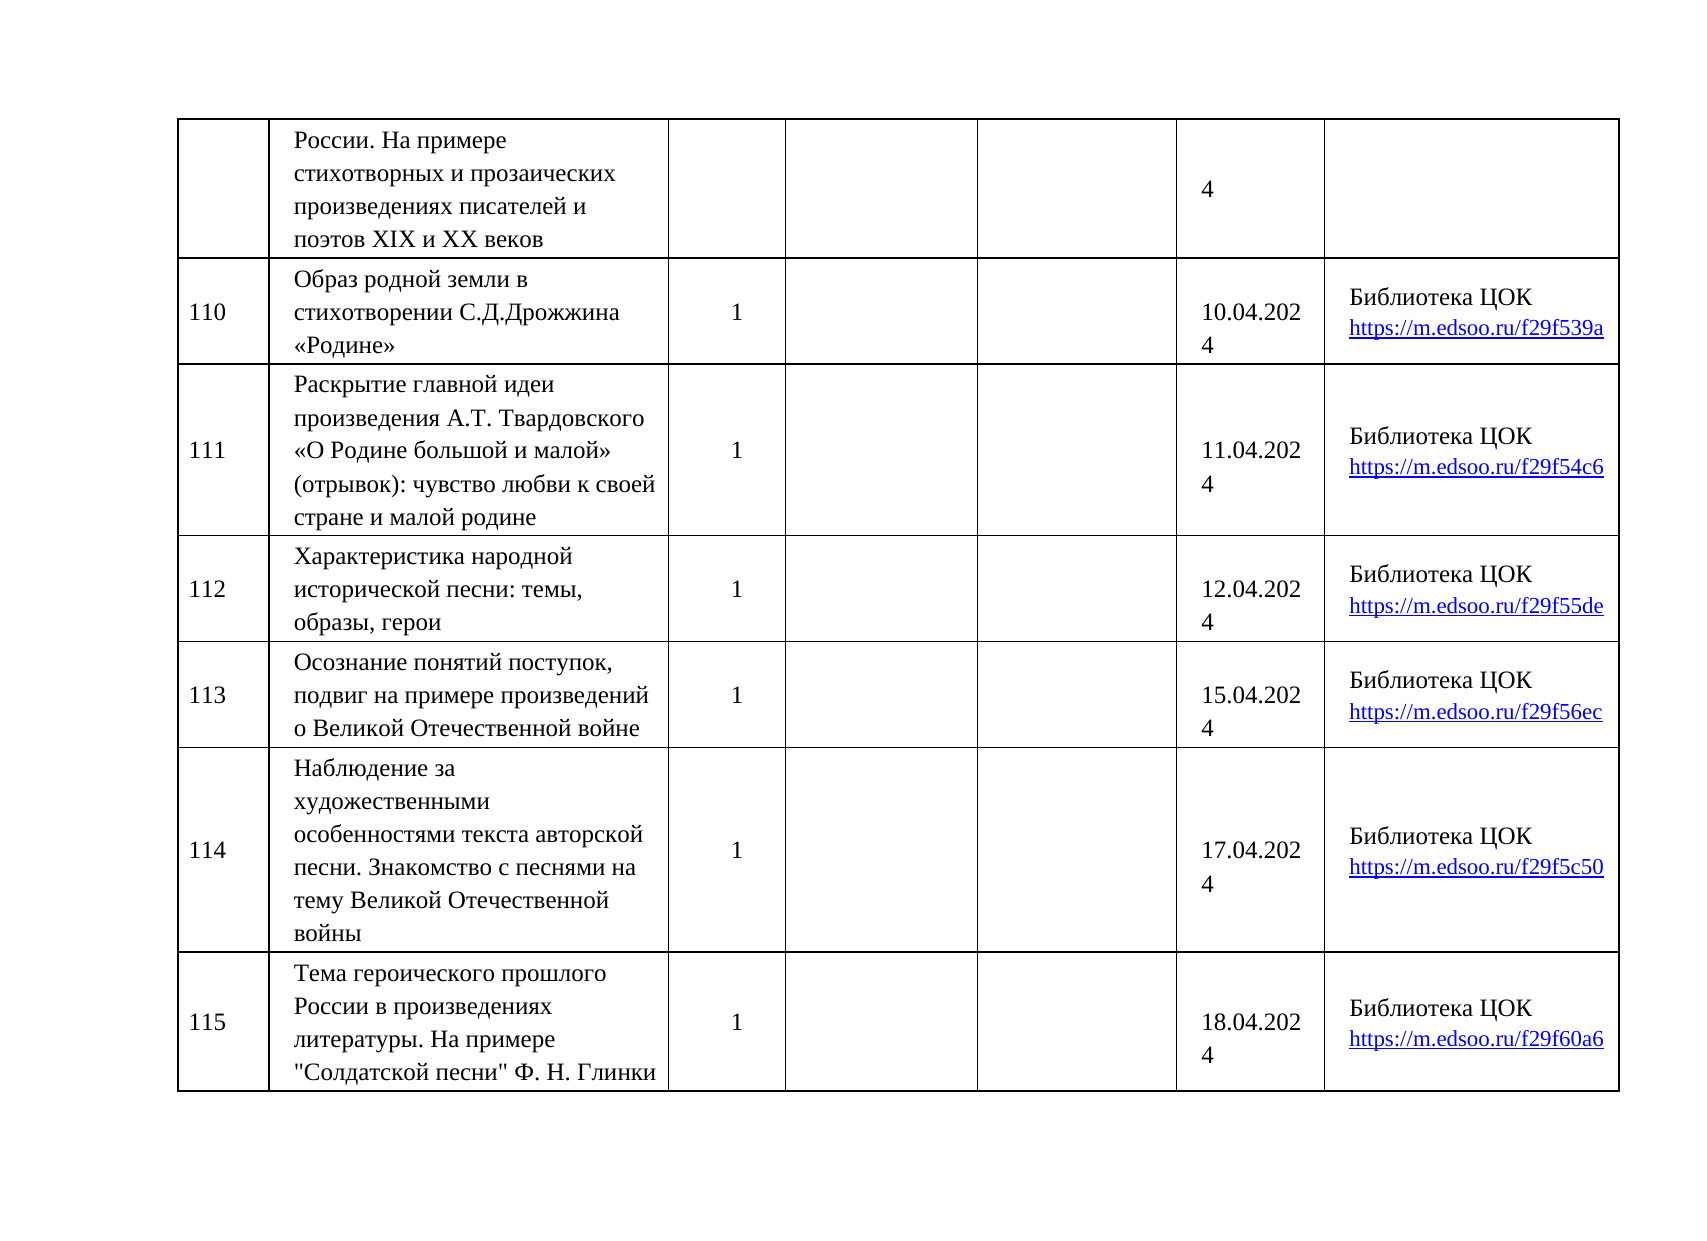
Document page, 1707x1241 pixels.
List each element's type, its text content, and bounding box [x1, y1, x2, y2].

table_cell [978, 953, 1176, 1090]
table_cell Библиотека ЦОК https://m.edsoo.ru/f29f56ec [1325, 642, 1618, 746]
table_cell [669, 120, 785, 257]
table_cell 115 [179, 953, 268, 1090]
table_cell 17.04.2024 [1177, 748, 1324, 951]
table_cell Образ родной земли в стихотворении С.Д.Дрожжина «Родине» [270, 259, 668, 363]
table_cell Библиотека ЦОК https://m.edsoo.ru/f29f55de [1325, 536, 1618, 641]
table_cell [179, 120, 268, 257]
table_cell [786, 120, 977, 257]
table_cell Библиотека ЦОК https://m.edsoo.ru/f29f539a [1325, 259, 1618, 363]
table_cell Библиотека ЦОК https://m.edsoo.ru/f29f60a6 [1325, 953, 1618, 1090]
table_cell [786, 642, 977, 746]
table_cell [978, 259, 1176, 363]
table_cell 1 [669, 536, 785, 641]
table_cell 10.04.2024 [1177, 259, 1324, 363]
table_cell Библиотека ЦОК https://m.edsoo.ru/f29f5c50 [1325, 748, 1618, 951]
table_cell 15.04.2024 [1177, 642, 1324, 746]
table_cell 12.04.2024 [1177, 536, 1324, 641]
table_cell [978, 536, 1176, 641]
table_cell [786, 953, 977, 1090]
table_cell 1 [669, 259, 785, 363]
table_cell [786, 748, 977, 951]
table_cell 1 [669, 953, 785, 1090]
table_cell [978, 642, 1176, 746]
table_cell 110 [179, 259, 268, 363]
table_cell 18.04.2024 [1177, 953, 1324, 1090]
table_cell России. На примере стихотворных и прозаических произведениях писателей и поэтов XIX и XX веков [270, 120, 668, 257]
table_cell [978, 120, 1176, 257]
table_cell Наблюдение за художественными особенностями текста авторской песни. Знакомство с песнями на тему Великой Отечественной войны [270, 748, 668, 951]
table_cell [786, 259, 977, 363]
table_cell 1 [669, 748, 785, 951]
table_cell 113 [179, 642, 268, 746]
table_cell [786, 365, 977, 535]
table_cell Характеристика народной исторической песни: темы, образы, герои [270, 536, 668, 641]
table_cell Осознание понятий поступок, подвиг на примере произведений о Великой Отечественной войне [270, 642, 668, 746]
table_cell [978, 748, 1176, 951]
table_cell Библиотека ЦОК https://m.edsoo.ru/f29f54c6 [1325, 365, 1618, 535]
table_cell 11.04.2024 [1177, 365, 1324, 535]
table_cell [1325, 120, 1618, 257]
table_cell Раскрытие главной идеи произведения А.Т. Твардовского «О Родине большой и малой» (отрывок): чувство любви к своей стране и малой родине [270, 365, 668, 535]
table_cell 111 [179, 365, 268, 535]
table_cell Тема героического прошлого России в произведениях литературы. На примере "Солдатской песни" Ф. Н. Глинки [270, 953, 668, 1090]
table_cell 1 [669, 365, 785, 535]
table_cell 112 [179, 536, 268, 641]
table_cell 1 [669, 642, 785, 746]
table_cell [978, 365, 1176, 535]
table_cell 114 [179, 748, 268, 951]
table_cell [786, 536, 977, 641]
table_cell 4 [1177, 120, 1324, 257]
